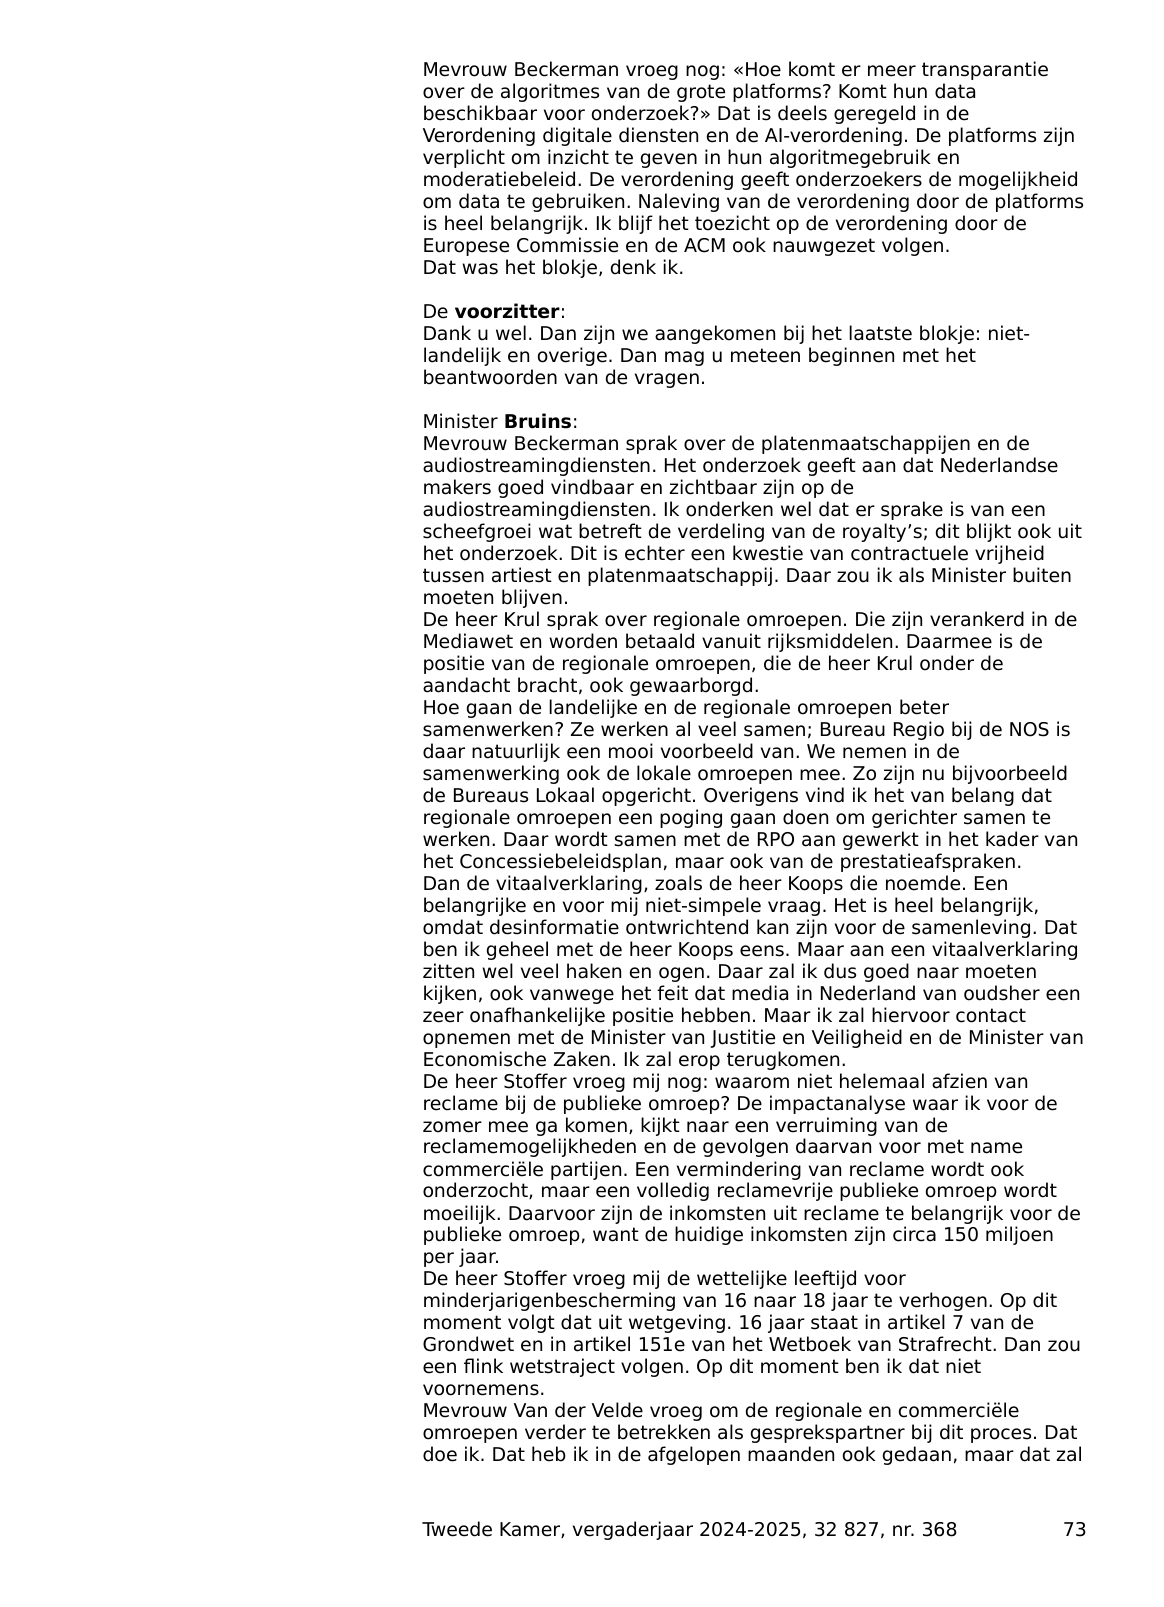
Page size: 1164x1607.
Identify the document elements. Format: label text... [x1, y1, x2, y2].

text Mevrouw Beckerman sprak over de platenmaatschappijen en de audiostreamingdiensten. Het onderzoek geeft aan dat Nederlandse makers goed vindbaar en zichtbaar zijn op de audiostreamingdiensten. Ik onderken wel dat er sprake is van een scheefgroei wat betreft de verdeling van de royalty’s; dit blijkt ook uit het onderzoek. Dit is echter een kwestie van contractuele vrijheid tussen artiest en platenmaatschappij. Daar zou ik als Minister buiten moeten blijven. [422, 433, 1087, 609]
text Hoe gaan de landelijke en de regionale omroepen beter samenwerken? Ze werken al veel samen; Bureau Regio bij de NOS is daar natuurlijk een mooi voorbeeld van. We nemen in de samenwerking ook de lokale omroepen mee. Zo zijn nu bijvoorbeeld de Bureaus Lokaal opgericht. Overigens vind ik het van belang dat regionale omroepen een poging gaan doen om gerichter samen te werken. Daar wordt samen met de RPO aan gewerkt in het kader van het Concessiebeleidsplan, maar ook van de prestatieafspraken. [422, 697, 1087, 873]
text Mevrouw Van der Velde vroeg om de regionale en commerciële omroepen verder te betrekken als gesprekspartner bij dit proces. Dat doe ik. Dat heb ik in de afgelopen maanden ook gedaan, maar dat zal [422, 1400, 1087, 1466]
text Dank u wel. Dan zijn we aangekomen bij het laatste blokje: niet-landelijk en overige. Dan mag u meteen beginnen met het beantwoorden van de vragen. [422, 323, 1087, 389]
text De voorzitter: [422, 301, 1087, 323]
text Minister Bruins: [422, 411, 1087, 433]
text Dat was het blokje, denk ik. [422, 257, 1087, 279]
text De heer Stoffer vroeg mij de wettelijke leeftijd voor minderjarigenbescherming van 16 naar 18 jaar te verhogen. Op dit moment volgt dat uit wetgeving. 16 jaar staat in artikel 7 van de Grondwet en in artikel 151e van het Wetboek van Strafrecht. Dan zou een flink wetstraject volgen. Op dit moment ben ik dat niet voornemens. [422, 1268, 1087, 1400]
text Dan de vitaalverklaring, zoals de heer Koops die noemde. Een belangrijke en voor mij niet-simpele vraag. Het is heel belangrijk, omdat desinformatie ontwrichtend kan zijn voor de samenleving. Dat ben ik geheel met de heer Koops eens. Maar aan een vitaalverklaring zitten wel veel haken en ogen. Daar zal ik dus goed naar moeten kijken, ook vanwege het feit dat media in Nederland van oudsher een zeer onafhankelijke positie hebben. Maar ik zal hiervoor contact opnemen met de Minister van Justitie en Veiligheid en de Minister van Economische Zaken. Ik zal erop terugkomen. [422, 873, 1087, 1071]
text Mevrouw Beckerman vroeg nog: «Hoe komt er meer transparantie over de algoritmes van de grote platforms? Komt hun data beschikbaar voor onderzoek?» Dat is deels geregeld in de Verordening digitale diensten en de AI-verordening. De platforms zijn verplicht om inzicht te geven in hun algoritmegebruik en moderatiebeleid. De verordening geeft onderzoekers de mogelijkheid om data te gebruiken. Naleving van de verordening door de platforms is heel belangrijk. Ik blijf het toezicht op de verordening door de Europese Commissie en de ACM ook nauwgezet volgen. [422, 59, 1087, 257]
text De heer Stoffer vroeg mij nog: waarom niet helemaal afzien van reclame bij de publieke omroep? De impactanalyse waar ik voor de zomer mee ga komen, kijkt naar een verruiming van de reclamemogelijkheden en de gevolgen daarvan voor met name commerciële partijen. Een vermindering van reclame wordt ook onderzocht, maar een volledig reclamevrije publieke omroep wordt moeilijk. Daarvoor zijn de inkomsten uit reclame te belangrijk voor de publieke omroep, want de huidige inkomsten zijn circa 150 miljoen per jaar. [422, 1071, 1087, 1268]
text De heer Krul sprak over regionale omroepen. Die zijn verankerd in de Mediawet en worden betaald vanuit rijksmiddelen. Daarmee is de positie van de regionale omroepen, die de heer Krul onder de aandacht bracht, ook gewaarborgd. [422, 609, 1087, 697]
